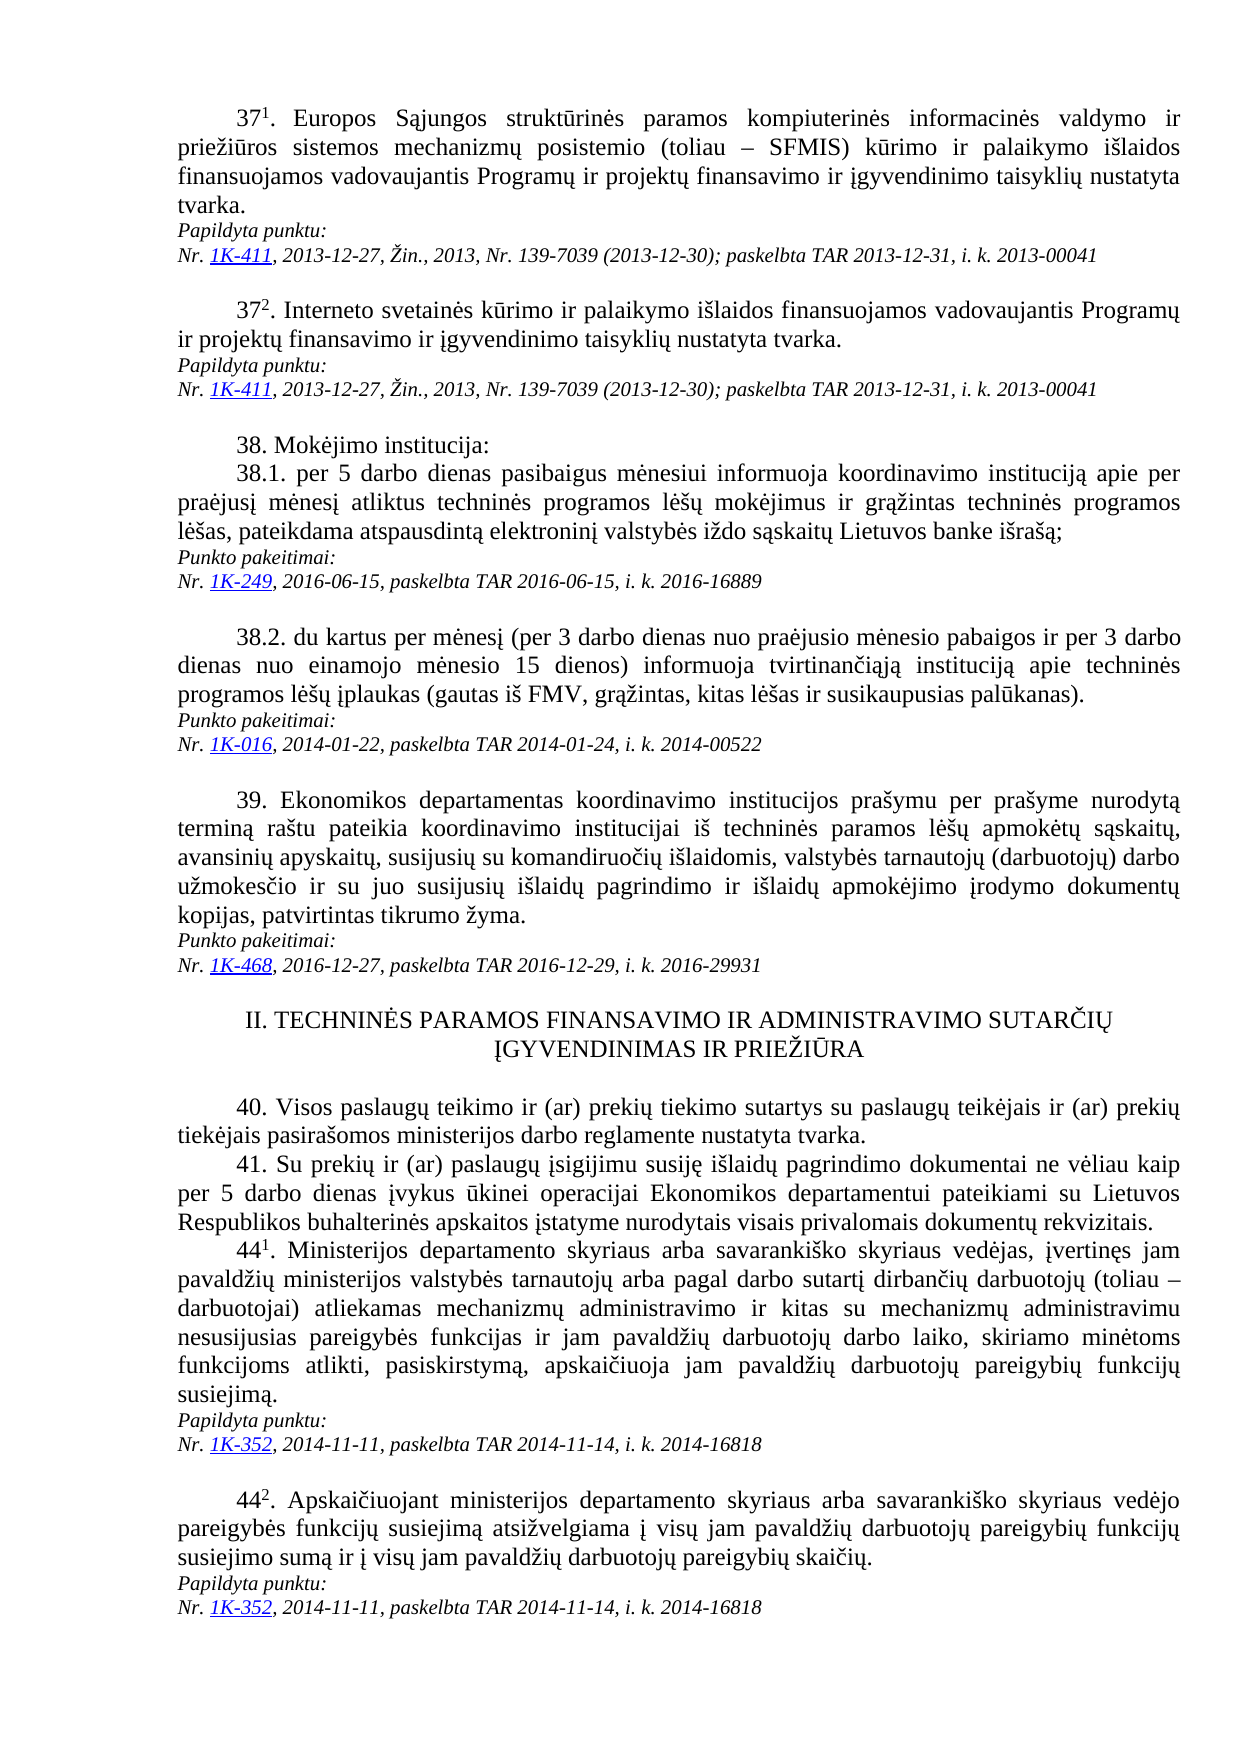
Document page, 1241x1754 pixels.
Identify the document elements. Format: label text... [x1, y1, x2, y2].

text 442. Apskaičiuojant ministerijos departamento skyriaus arba savarankiško skyriaus vedėjo pareigybės funkcijų susiejimą atsižvelgiama į visų jam pavaldžių darbuotojų pareigybių funkcijų susiejimo sumą ir į visų jam pavaldžių darbuotojų pareigybių skaičių. [177, 1485, 1181, 1571]
text Papildyta punktu: [177, 1408, 1181, 1432]
text Punkto pakeitimai: [177, 708, 1181, 732]
text 441. Ministerijos departamento skyriaus arba savarankiško skyriaus vedėjas, įvertinęs jam pavaldžių ministerijos valstybės tarnautojų arba pagal darbo sutartį dirbančių darbuotojų (toliau –darbuotojai) atliekamas mechanizmų administravimo ir kitas su mechanizmų administravimu nesusijusias pareigybės funkcijas ir jam pavaldžių darbuotojų darbo laiko, skiriamo minėtoms funkcijoms atlikti, pasiskirstymą, apskaičiuoja jam pavaldžių darbuotojų pareigybių funkcijų susiejimą. [177, 1235, 1181, 1408]
text 371. Europos Sąjungos struktūrinės paramos kompiuterinės informacinės valdymo ir priežiūros sistemos mechanizmų posistemio (toliau – SFMIS) kūrimo ir palaikymo išlaidos finansuojamos vadovaujantis Programų ir projektų finansavimo ir įgyvendinimo taisyklių nustatyta tvarka. [177, 103, 1181, 218]
text 38.2. du kartus per mėnesį (per 3 darbo dienas nuo praėjusio mėnesio pabaigos ir per 3 darbo dienas nuo einamojo mėnesio 15 dienos) informuoja tvirtinančiąją instituciją apie techninės programos lėšų įplaukas (gautas iš FMV, grąžintas, kitas lėšas ir susikaupusias palūkanas). [177, 622, 1181, 708]
text Punkto pakeitimai: [177, 545, 1181, 569]
text Nr. 1K-411, 2013-12-27, Žin., 2013, Nr. 139-7039 (2013-12-30); paskelbta TAR 2013-12-31, i. k. 2013-00041 [177, 242, 1181, 267]
text Papildyta punktu: [177, 1571, 1181, 1595]
text 38. Mokėjimo institucija: [177, 430, 1181, 458]
text Nr. 1K-352, 2014-11-11, paskelbta TAR 2014-11-14, i. k. 2014-16818 [177, 1595, 1181, 1619]
text Punkto pakeitimai: [177, 928, 1181, 952]
text Nr. 1K-411, 2013-12-27, Žin., 2013, Nr. 139-7039 (2013-12-30); paskelbta TAR 2013-12-31, i. k. 2013-00041 [177, 377, 1181, 401]
text Nr. 1K-468, 2016-12-27, paskelbta TAR 2016-12-29, i. k. 2016-29931 [177, 952, 1181, 977]
text Papildyta punktu: [177, 218, 1181, 242]
text 39. Ekonomikos departamentas koordinavimo institucijos prašymu per prašyme nurodytą terminą raštu pateikia koordinavimo institucijai iš techninės paramos lėšų apmokėtų sąskaitų, avansinių apyskaitų, susijusių su komandiruočių išlaidomis, valstybės tarnautojų (darbuotojų) darbo užmokesčio ir su juo susijusių išlaidų pagrindimo ir išlaidų apmokėjimo įrodymo dokumentų kopijas, patvirtintas tikrumo žyma. [177, 785, 1181, 928]
text 41. Su prekių ir (ar) paslaugų įsigijimu susiję išlaidų pagrindimo dokumentai ne vėliau kaip per 5 darbo dienas įvykus ūkinei operacijai Ekonomikos departamentui pateikiami su Lietuvos Respublikos buhalterinės apskaitos įstatyme nurodytais visais privalomais dokumentų rekvizitais. [177, 1149, 1181, 1235]
text II. TECHNINĖS PARAMOS FINANSAVIMO IR ADMINISTRAVIMO SUTARČIŲ ĮGYVENDINIMAS IR PRIEŽIŪRA [177, 1005, 1181, 1063]
text 372. Interneto svetainės kūrimo ir palaikymo išlaidos finansuojamos vadovaujantis Programų ir projektų finansavimo ir įgyvendinimo taisyklių nustatyta tvarka. [177, 295, 1181, 353]
text 40. Visos paslaugų teikimo ir (ar) prekių tiekimo sutartys su paslaugų teikėjais ir (ar) prekių tiekėjais pasirašomos ministerijos darbo reglamente nustatyta tvarka. [177, 1092, 1181, 1149]
text 38.1. per 5 darbo dienas pasibaigus mėnesiui informuoja koordinavimo instituciją apie per praėjusį mėnesį atliktus techninės programos lėšų mokėjimus ir grąžintas techninės programos lėšas, pateikdama atspausdintą elektroninį valstybės iždo sąskaitų Lietuvos banke išrašą; [177, 458, 1181, 545]
text Papildyta punktu: [177, 353, 1181, 377]
text Nr. 1K-249, 2016-06-15, paskelbta TAR 2016-06-15, i. k. 2016-16889 [177, 569, 1181, 593]
text Nr. 1K-352, 2014-11-11, paskelbta TAR 2014-11-14, i. k. 2014-16818 [177, 1432, 1181, 1456]
text Nr. 1K-016, 2014-01-22, paskelbta TAR 2014-01-24, i. k. 2014-00522 [177, 732, 1181, 756]
